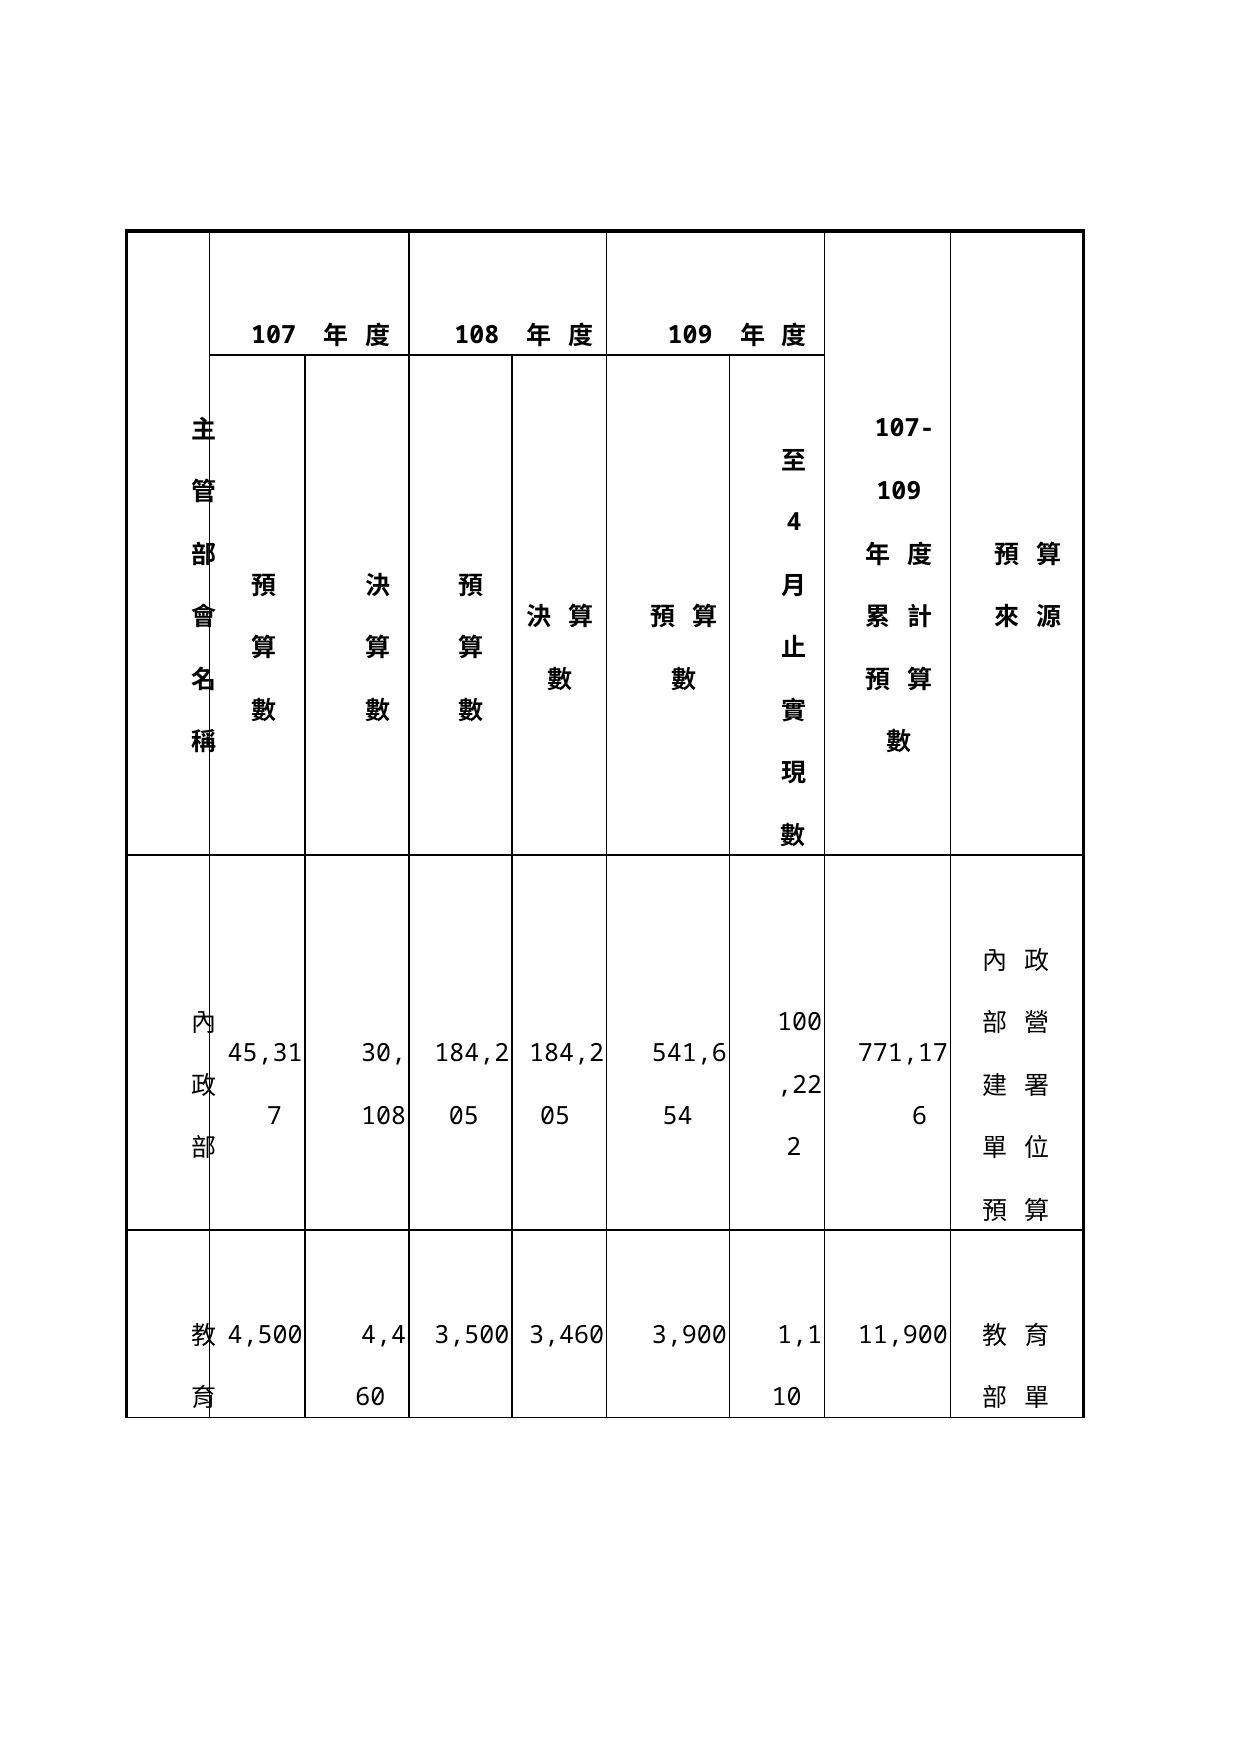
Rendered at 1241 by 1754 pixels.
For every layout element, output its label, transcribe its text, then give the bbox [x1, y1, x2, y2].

table_cell 184,205 [410, 856, 511, 1229]
table_header 108年度 [410, 233, 606, 354]
table_cell 4,500 [210, 1231, 304, 1417]
table_header 主管部會名稱 [128, 233, 209, 854]
table_cell 教育部單 [951, 1231, 1082, 1417]
table_header 107年度 [210, 233, 408, 354]
table_cell 預算數 [210, 356, 304, 854]
table_cell 771,176 [825, 856, 950, 1229]
table_cell 30,108 [306, 856, 408, 1229]
table_cell 內政部營建署單位預算 [951, 856, 1082, 1229]
table_cell 預算數 [410, 356, 511, 854]
table_cell 11,900 [825, 1231, 950, 1417]
table_cell 內政部 [128, 856, 209, 1229]
table_cell 184,205 [513, 856, 606, 1229]
table_cell 100,222 [730, 856, 824, 1229]
table_cell 3,460 [513, 1231, 606, 1417]
table_cell 決算數 [513, 356, 606, 854]
table_cell 3,900 [607, 1231, 729, 1417]
table_cell 3,500 [410, 1231, 511, 1417]
table_cell 預算數 [607, 356, 729, 854]
table_cell 決算數 [306, 356, 408, 854]
table_cell 4,460 [306, 1231, 408, 1417]
table_cell 教育部 [128, 1231, 209, 1417]
table_cell 541,654 [607, 856, 729, 1229]
table_header 107-109年度累計預算數 [825, 233, 950, 854]
table_header 預算來源 [951, 233, 1082, 854]
table_cell 1,110 [730, 1231, 824, 1417]
table_cell 至4月止實現數 [730, 356, 824, 854]
table_cell 45,317 [210, 856, 304, 1229]
table_header 109年度 [607, 233, 824, 354]
